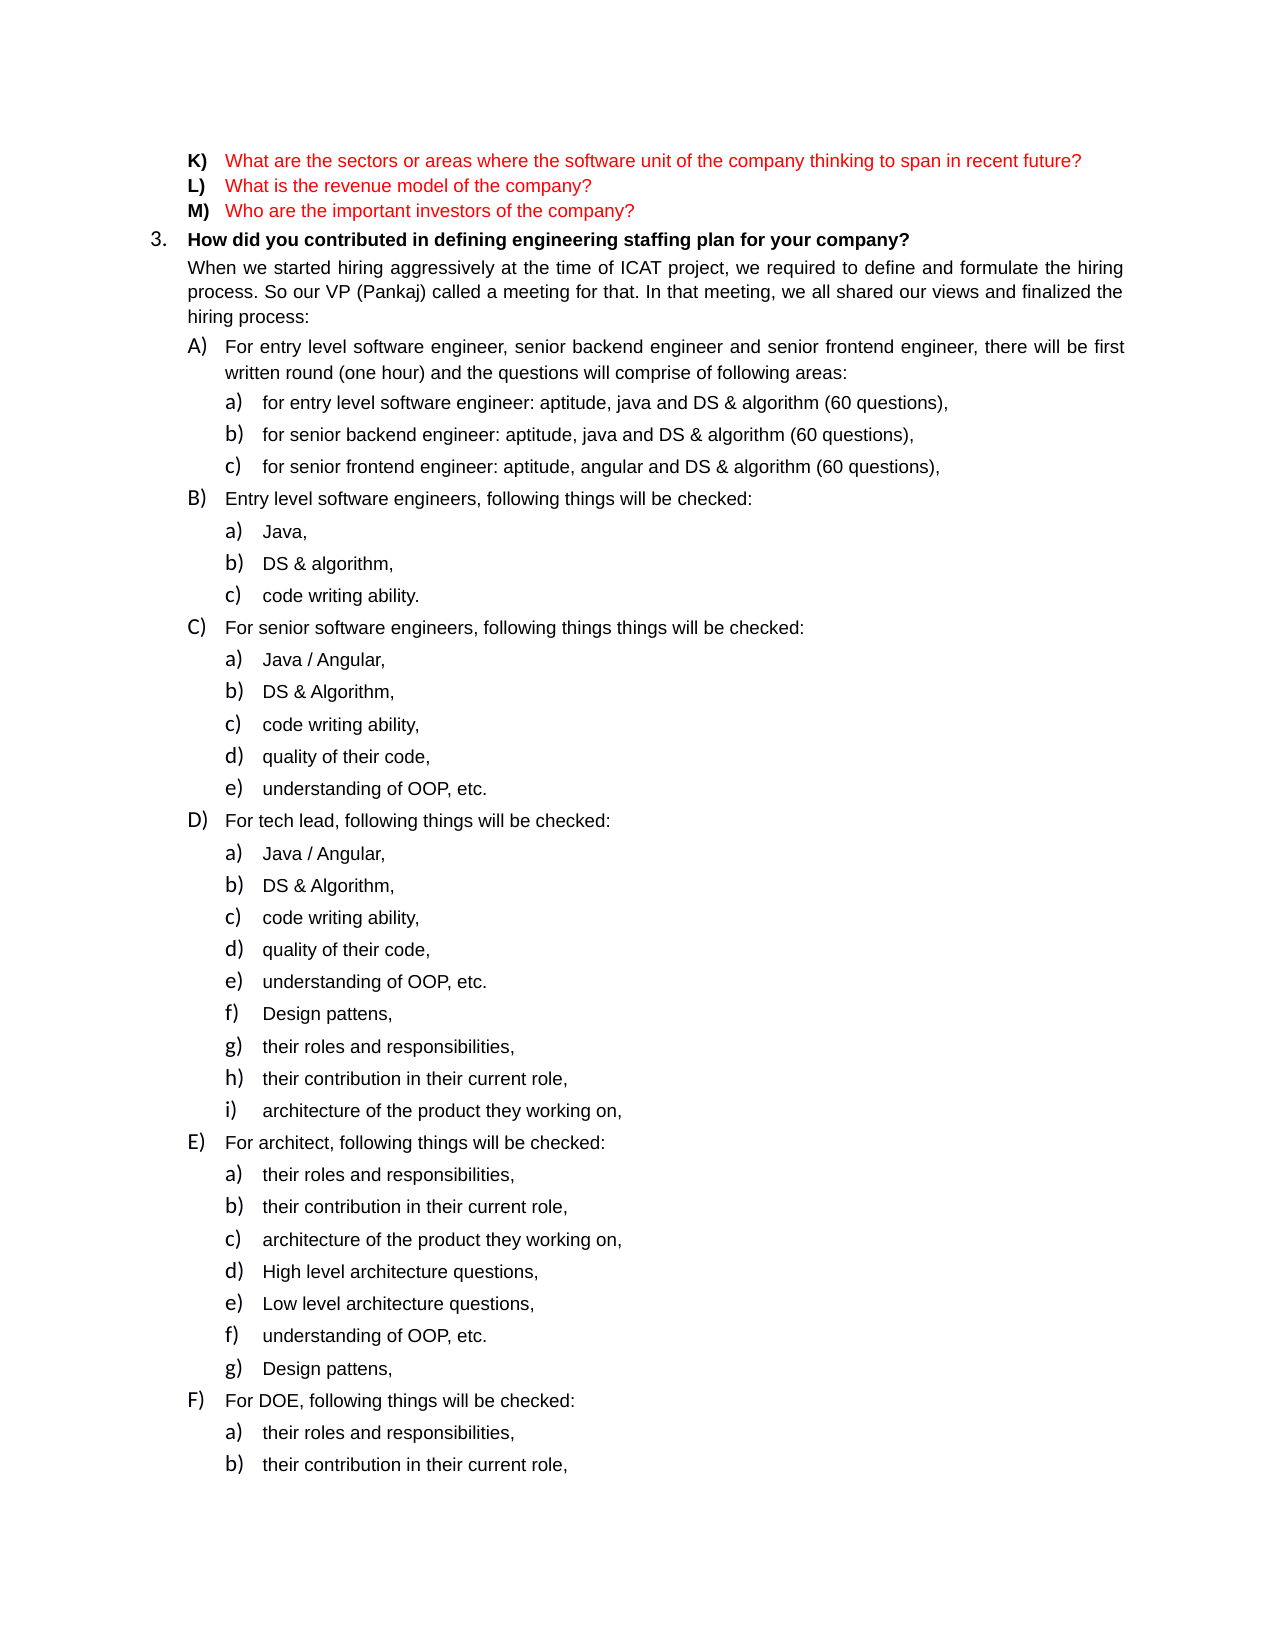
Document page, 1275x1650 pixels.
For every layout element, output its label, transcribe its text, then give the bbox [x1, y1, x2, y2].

list their contribution in their current role, [225, 1449, 1125, 1477]
list Java / Angular, [225, 644, 1125, 672]
list DS & algorithm, [225, 548, 1125, 576]
list Design pattens, [225, 998, 1125, 1027]
list for entry level software engineer: aptitude, java and DS & algorithm (60 questions), [225, 387, 1125, 415]
list What is the revenue model of the company? [187, 175, 1125, 196]
list What are the sectors or areas where the software unit of the company thinking to span in recent future? [187, 150, 1125, 172]
list Java / Angular, [225, 838, 1125, 866]
list for senior backend engineer: aptitude, java and DS & algorithm (60 questions), [225, 419, 1125, 447]
list Design pattens, [225, 1353, 1125, 1381]
list understanding of OOP, etc. [225, 966, 1125, 994]
list code writing ability, [225, 902, 1125, 930]
list their contribution in their current role, [225, 1063, 1125, 1091]
list DS & Algorithm, [225, 870, 1125, 898]
list For entry level software engineer, senior backend engineer and senior frontend engineer, there will be first written round (one hour) and the questions will comprise of following areas: [187, 331, 1125, 384]
list their contribution in their current role, [225, 1192, 1125, 1220]
list Java, [225, 516, 1125, 544]
list code writing ability. [225, 580, 1125, 608]
list their roles and responsibilities, [225, 1031, 1125, 1059]
list Entry level software engineers, following things will be checked: [187, 483, 1125, 512]
list Low level architecture questions, [225, 1288, 1125, 1316]
list For architect, following things will be checked: [187, 1127, 1125, 1155]
list architecture of the product they working on, [225, 1095, 1125, 1123]
list quality of their code, [225, 934, 1125, 962]
list High level architecture questions, [225, 1256, 1125, 1284]
list understanding of OOP, etc. [225, 1320, 1125, 1348]
list For tech lead, following things will be checked: [187, 805, 1125, 833]
list For senior software engineers, following things things will be checked: [187, 612, 1125, 640]
list Who are the important investors of the company? [187, 199, 1125, 221]
list When we started hiring aggressively at the time of ICAT project, we required to define and formulate the hiring process. So our VP (Pankaj) called a meeting for that. In that meeting, we all shared our views and finalized the hiring process: [150, 257, 1125, 328]
list their roles and responsibilities, [225, 1159, 1125, 1187]
list their roles and responsibilities, [225, 1417, 1125, 1445]
list code writing ability, [225, 709, 1125, 737]
list For DOE, following things will be checked: [187, 1385, 1125, 1413]
list understanding of OOP, etc. [225, 773, 1125, 801]
list How did you contributed in defining engineering staffing plan for your company? [150, 224, 1125, 252]
list quality of their code, [225, 741, 1125, 769]
list for senior frontend engineer: aptitude, angular and DS & algorithm (60 questions), [225, 451, 1125, 479]
list DS & Algorithm, [225, 677, 1125, 705]
list architecture of the product they working on, [225, 1224, 1125, 1252]
